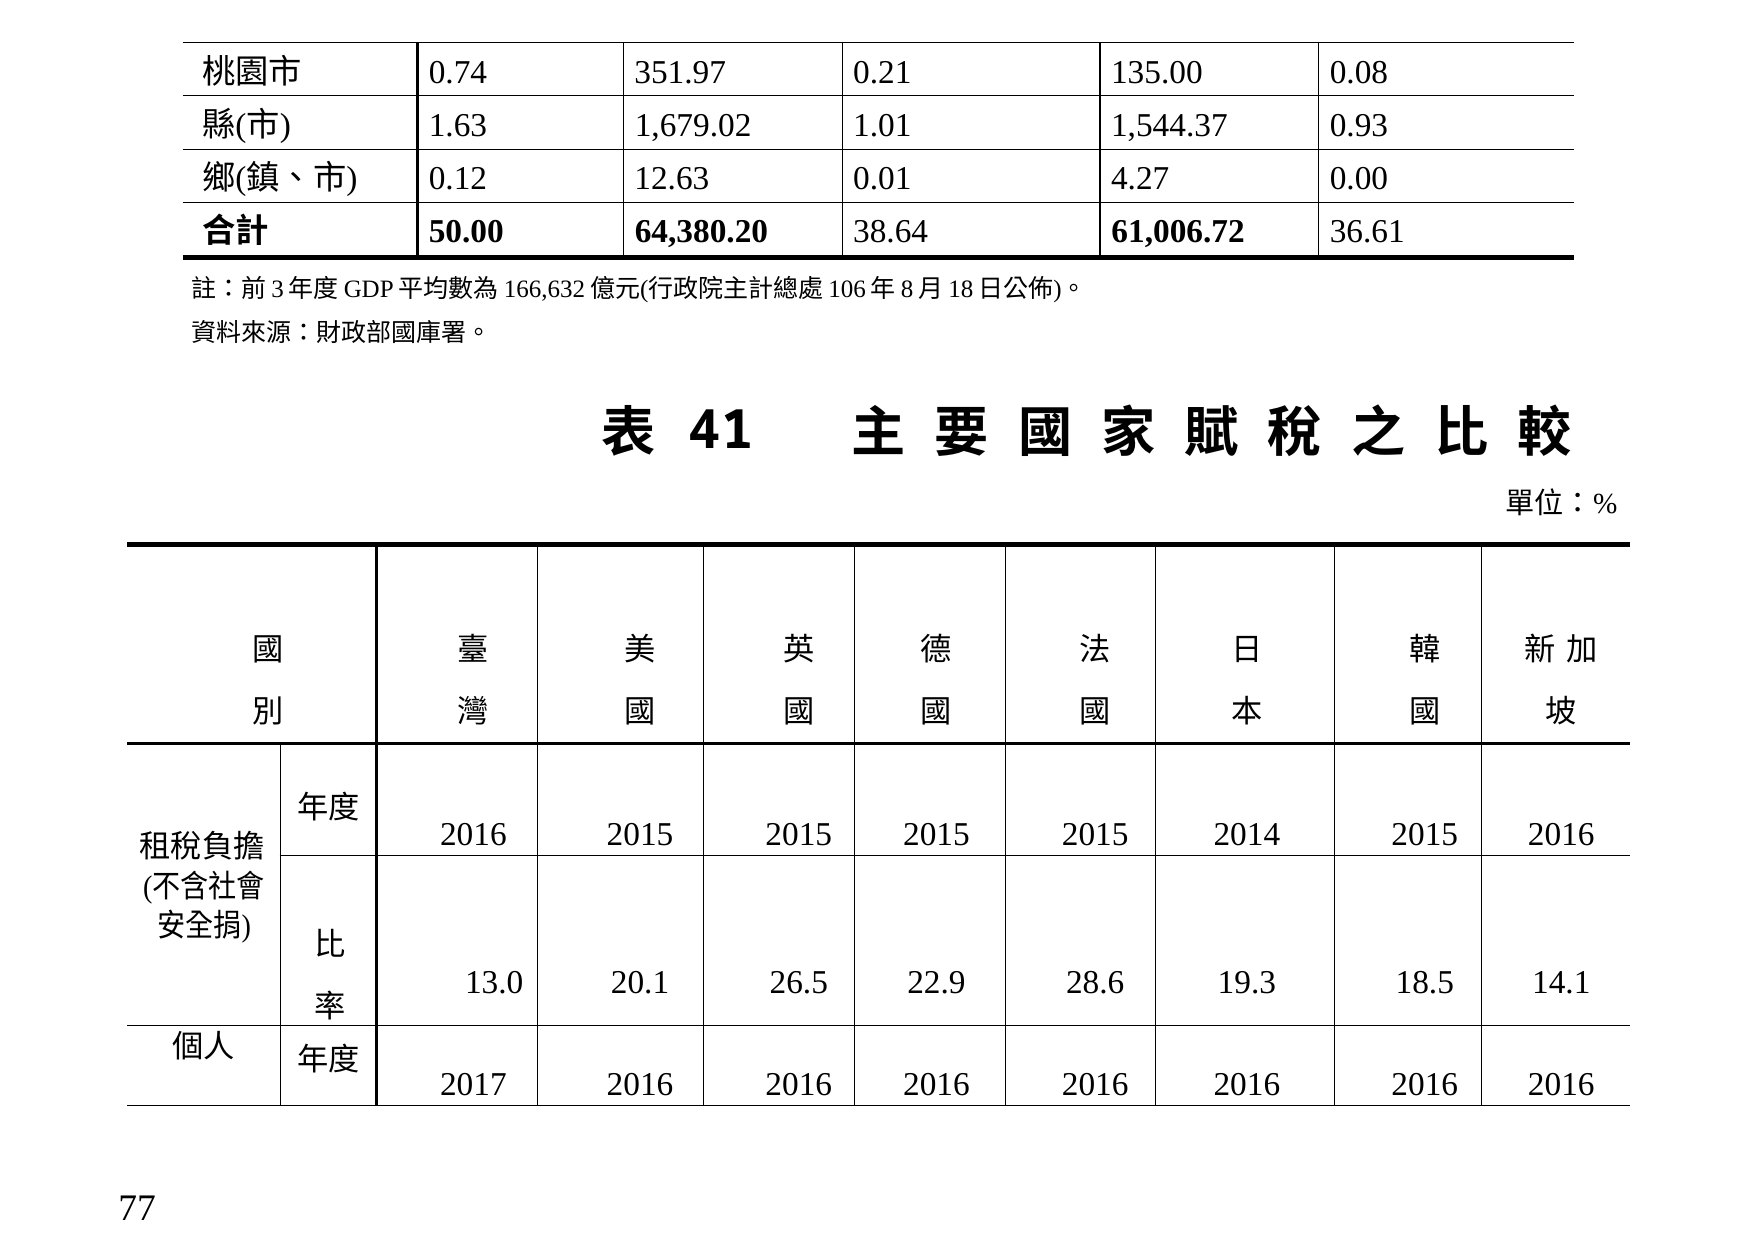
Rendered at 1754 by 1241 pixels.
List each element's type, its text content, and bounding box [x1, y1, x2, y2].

text 註：前3年度GDP平均數為166,632億元(行政院主計總處106年8月18日公佈)。 [191, 271, 1587, 304]
table_cell 0.12 [419, 150, 623, 202]
table_cell 2015 [1006, 745, 1155, 855]
table_cell 2016 [1006, 1026, 1155, 1105]
table_cell 2016 [1156, 1026, 1334, 1105]
table_cell 合計 [183, 203, 416, 255]
table_header 美 國 [538, 547, 703, 742]
table_cell 38.64 [843, 203, 1099, 255]
table_cell 50.00 [419, 203, 623, 255]
table_cell 0.00 [1319, 150, 1574, 202]
table_cell 1,544.37 [1101, 96, 1318, 148]
table_cell 135.00 [1101, 43, 1318, 95]
table_cell 年度 [281, 745, 375, 855]
table_cell 2015 [538, 745, 703, 855]
table_header 法 國 [1006, 547, 1155, 742]
table_header 韓 國 [1335, 547, 1481, 742]
table_cell 13.0 [378, 856, 537, 1025]
table_cell 鄉(鎮、市) [183, 150, 416, 202]
table_cell 0.93 [1319, 96, 1574, 148]
table_header 臺 灣 [378, 547, 537, 742]
table_cell 0.08 [1319, 43, 1574, 95]
table_cell 4.27 [1101, 150, 1318, 202]
table_cell 2016 [704, 1026, 854, 1105]
table_header 德 國 [855, 547, 1005, 742]
table_header 英 國 [704, 547, 854, 742]
table_cell 年度 [281, 1026, 375, 1105]
table_cell 20.1 [538, 856, 703, 1025]
subtitle 表41 主要國家賦稅之比較 [128, 355, 1628, 480]
table_cell 2016 [855, 1026, 1005, 1105]
text 資料來源：財政部國庫署。 [191, 315, 1587, 348]
table_cell 351.97 [624, 43, 842, 95]
table_cell 比率 [281, 856, 375, 1025]
table_cell 61,006.72 [1101, 203, 1318, 255]
table_cell 18.5 [1335, 856, 1481, 1025]
table_header 新加坡 [1482, 547, 1629, 742]
table_cell 2014 [1156, 745, 1334, 855]
table_cell 2015 [704, 745, 854, 855]
table_cell 2015 [855, 745, 1005, 855]
table_header 國 別 [127, 547, 375, 742]
table_cell 2017 [378, 1026, 537, 1105]
table_cell 2015 [1335, 745, 1481, 855]
table_cell 1.01 [843, 96, 1099, 148]
table_cell 26.5 [704, 856, 854, 1025]
table_cell 個人 [127, 1026, 280, 1105]
table_cell 2016 [538, 1026, 703, 1105]
table_cell 0.21 [843, 43, 1099, 95]
table_cell 2016 [1335, 1026, 1481, 1105]
table_cell 0.74 [419, 43, 623, 95]
table_cell 2016 [1482, 1026, 1629, 1105]
table_cell 1,679.02 [624, 96, 842, 148]
table_cell 桃園市 [183, 43, 416, 95]
table_cell 縣(市) [183, 96, 416, 148]
table_cell 12.63 [624, 150, 842, 202]
table_cell 64,380.20 [624, 203, 842, 255]
table_cell 租稅負擔(不含社會安全捐) [127, 745, 280, 1025]
table_cell 0.01 [843, 150, 1099, 202]
table_cell 28.6 [1006, 856, 1155, 1025]
table_cell 1.63 [419, 96, 623, 148]
table_cell 2016 [1482, 745, 1629, 855]
table_cell 19.3 [1156, 856, 1334, 1025]
table_cell 2016 [378, 745, 537, 855]
table_cell 22.9 [855, 856, 1005, 1025]
text 單位：% [128, 480, 1617, 522]
table_cell 14.1 [1482, 856, 1629, 1025]
table_cell 36.61 [1319, 203, 1574, 255]
table_header 日 本 [1156, 547, 1334, 742]
